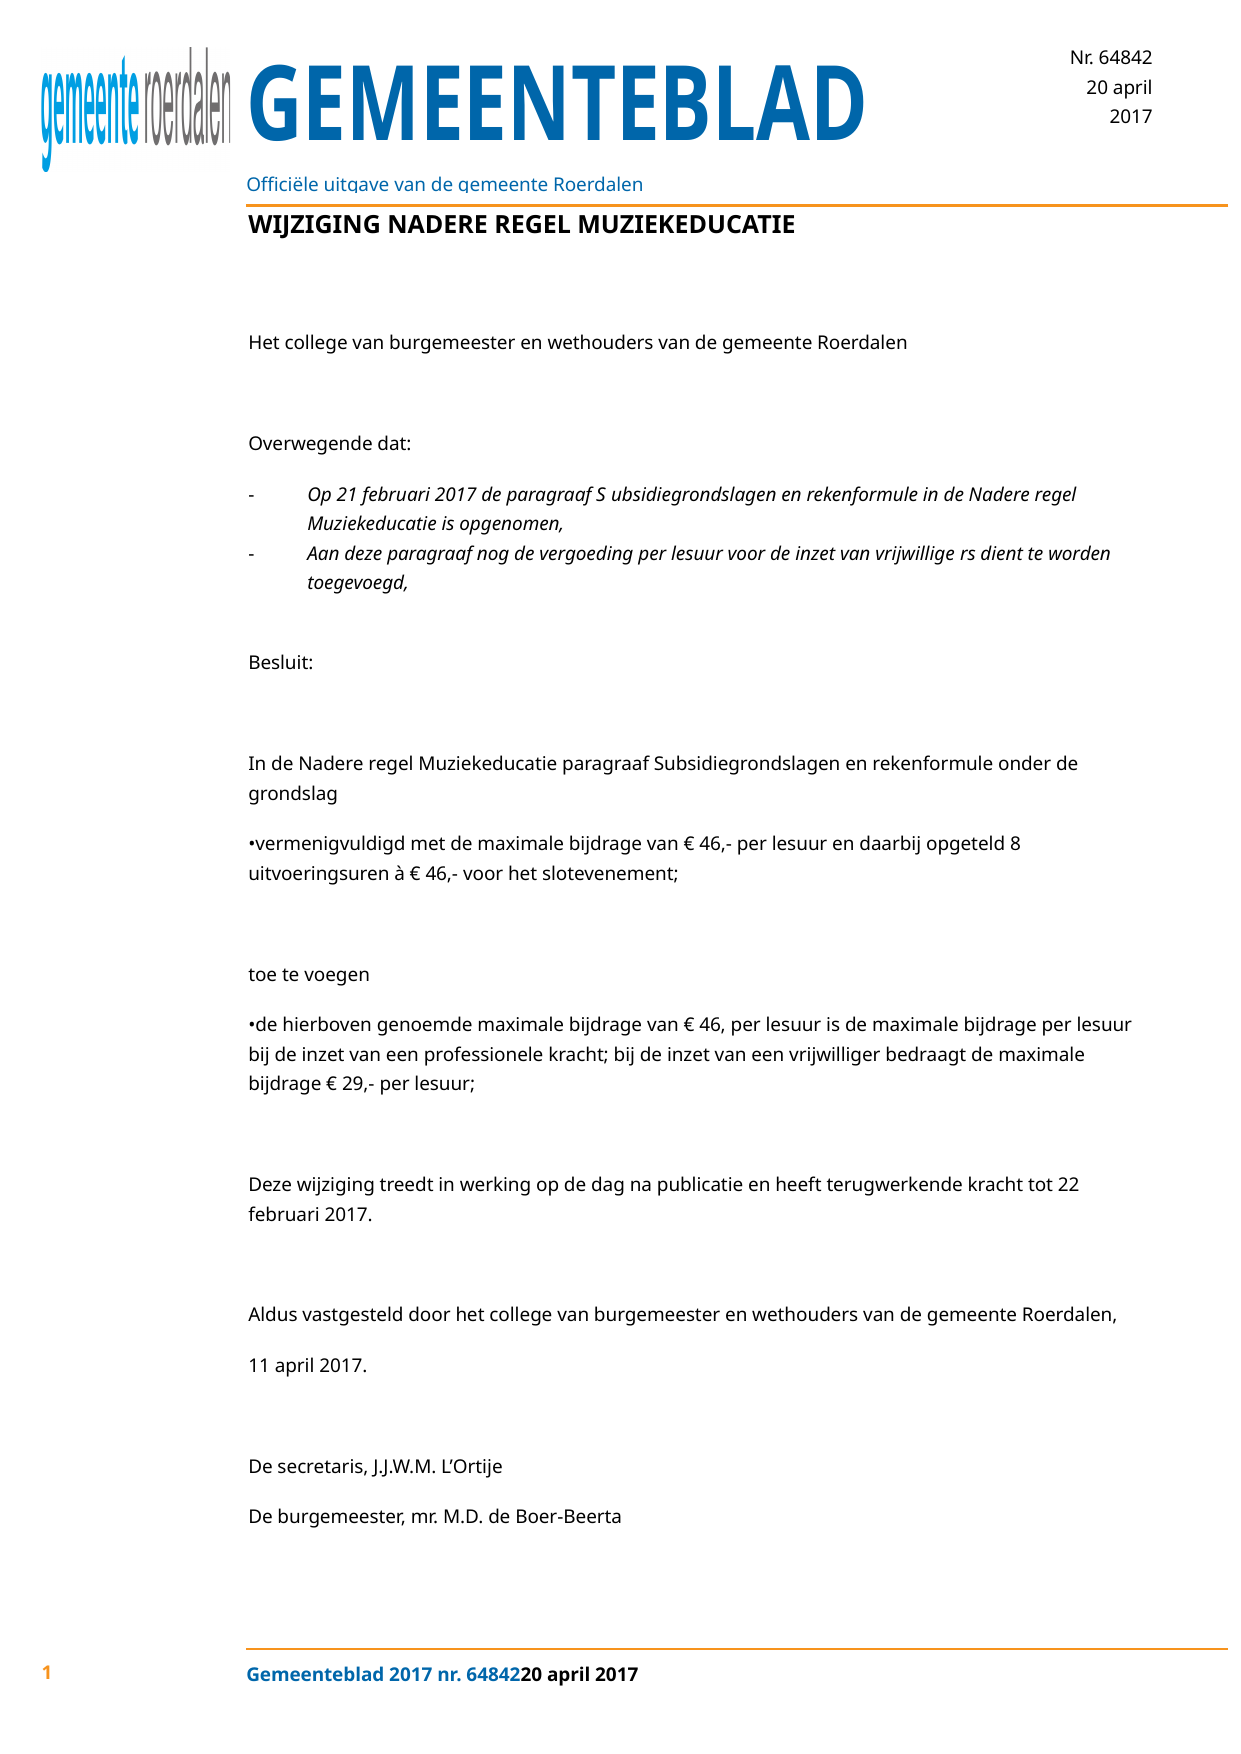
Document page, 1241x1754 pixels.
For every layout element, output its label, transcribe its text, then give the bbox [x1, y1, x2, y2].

text toe te voegen [248, 961, 1152, 986]
picture [41, 47, 231, 172]
text Besluit: [248, 649, 1152, 675]
text Aldus vastgesteld door het college van burgemeester en wethouders van de gemeente Roerdalen, [248, 1302, 1152, 1327]
list Aan deze paragraaf nog de vergoeding per lesuur voor de inzet van vrijwillige rs dient te worden toegevoegd, [248, 540, 1152, 595]
text Overwegende dat: [248, 430, 1152, 456]
text •de hierboven genoemde maximale bijdrage van € 46, per lesuur is de maximale bijdrage per lesuur bij de inzet van een professionele kracht; bij de inzet van een vrijwilliger bedraagt de maximale bijdrage € 29,- per lesuur; [248, 1011, 1152, 1096]
text De burgemeester, mr. M.D. de Boer-Beerta [248, 1503, 1152, 1529]
text Deze wijziging treedt in werking op de dag na publicatie en heeft terugwerkende kracht tot 22 februari 2017. [248, 1171, 1152, 1226]
text Het college van burgemeester en wethouders van de gemeente Roerdalen [248, 329, 1152, 355]
list Op 21 februari 2017 de paragraaf S ubsidiegrondslagen en rekenformule in de Nadere regel Muziekeducatie is opgenomen, [248, 481, 1152, 536]
picture [41, 134, 48, 172]
text De secretaris, J.J.W.M. L’Ortije [248, 1453, 1152, 1478]
text 11 april 2017. [248, 1352, 1152, 1378]
text In de Nadere regel Muziekeducatie paragraaf Subsidiegrondslagen en rekenformule onder de grondslag [248, 750, 1152, 806]
text •vermenigvuldigd met de maximale bijdrage van € 46,- per lesuur en daarbij opgeteld 8 uitvoeringsuren à € 46,- voor het slotevenement; [248, 830, 1152, 886]
text WIJZIGING NADERE REGEL MUZIEKEDUCATIE [248, 207, 1152, 241]
